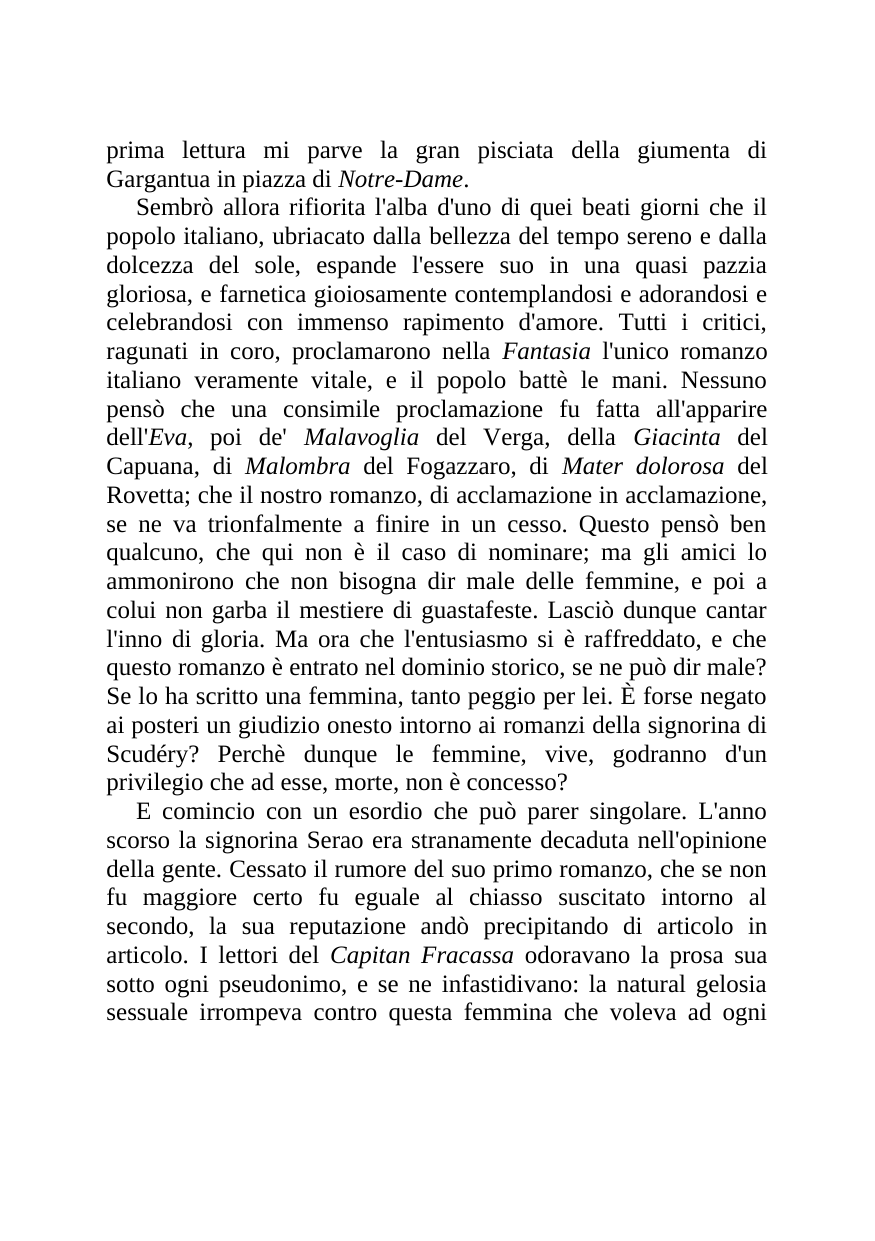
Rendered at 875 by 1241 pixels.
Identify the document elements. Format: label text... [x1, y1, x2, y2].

text Sembrò allora rifiorita l'alba d'uno di quei beati giorni che il popolo italiano, ubriacato dalla bellezza del tempo sereno e dalla dolcezza del sole, espande l'essere suo in una quasi pazzia gloriosa, e farnetica gioiosamente contemplandosi e adorandosi e celebrandosi con immenso rapimento d'amore. Tutti i critici, ragunati in coro, proclamarono nella Fantasia l'unico romanzo italiano veramente vitale, e il popolo battè le mani. Nessuno pensò che una consimile proclamazione fu fatta all'apparire dell'Eva, poi de' Malavoglia del Verga, della Giacinta del Capuana, di Malombra del Fogazzaro, di Mater dolorosa del Rovetta; che il nostro romanzo, di acclamazione in acclamazione, se ne va trionfalmente a finire in un cesso. Questo pensò ben qualcuno, che qui non è il caso di nominare; ma gli amici lo ammonirono che non bisogna dir male delle femmine, e poi a colui non garba il mestiere di guastafeste. Lasciò dunque cantar l'inno di gloria. Ma ora che l'entusiasmo si è raffreddato, e che questo romanzo è entrato nel dominio storico, se ne può dir male? Se lo ha scritto una femmina, tanto peggio per lei. È forse negato ai posteri un giudizio onesto intorno ai romanzi della signorina di Scudéry? Perchè dunque le femmine, vive, godranno d'un privilegio che ad esse, morte, non è concesso? [106, 192, 768, 796]
text prima lettura mi parve la gran pisciata della giumenta di Gargantua in piazza di Notre-Dame. [106, 135, 768, 192]
text E comincio con un esordio che può parer singolare. L'anno scorso la signorina Serao era stranamente decaduta nell'opinione della gente. Cessato il rumore del suo primo romanzo, che se non fu maggiore certo fu eguale al chiasso suscitato intorno al secondo, la sua reputazione andò precipitando di articolo in articolo. I lettori del Capitan Fracassa odoravano la prosa sua sotto ogni pseudonimo, e se ne infastidivano: la natural gelosia sessuale irrompeva contro questa femmina che voleva ad ogni [106, 796, 768, 1026]
